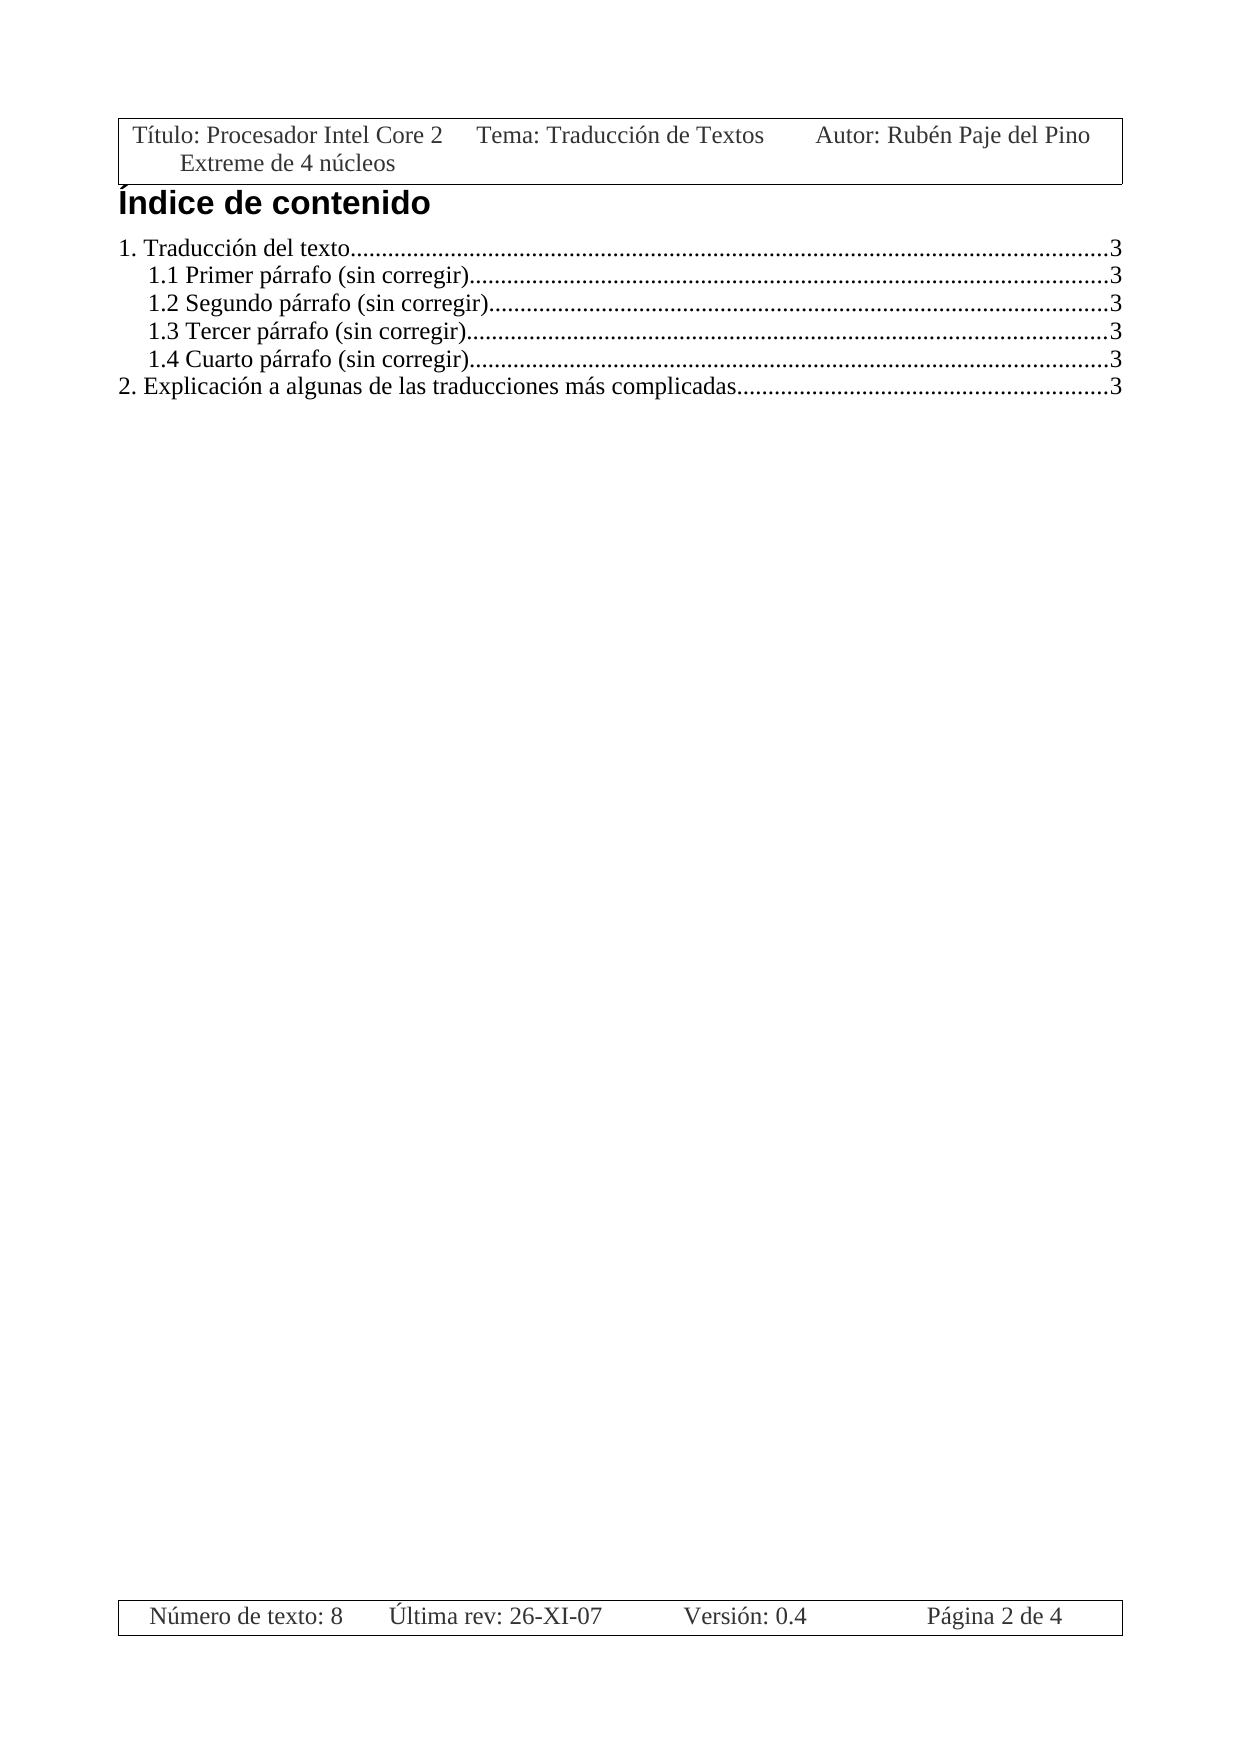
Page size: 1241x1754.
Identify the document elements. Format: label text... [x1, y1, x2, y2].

text 1.3 Tercer párrafo (sin corregir) 3 [148, 317, 1122, 345]
text 1.2 Segundo párrafo (sin corregir) 3 [148, 289, 1122, 317]
text 1.4 Cuarto párrafo (sin corregir) 3 [148, 345, 1122, 372]
text 1.1 Primer párrafo (sin corregir) 3 [148, 262, 1122, 289]
subtitle Índice de contenido [118, 185, 1122, 221]
text 1. Traducción del texto 3 [118, 234, 1122, 262]
text 2. Explicación a algunas de las traducciones más complicadas 3 [118, 372, 1122, 400]
